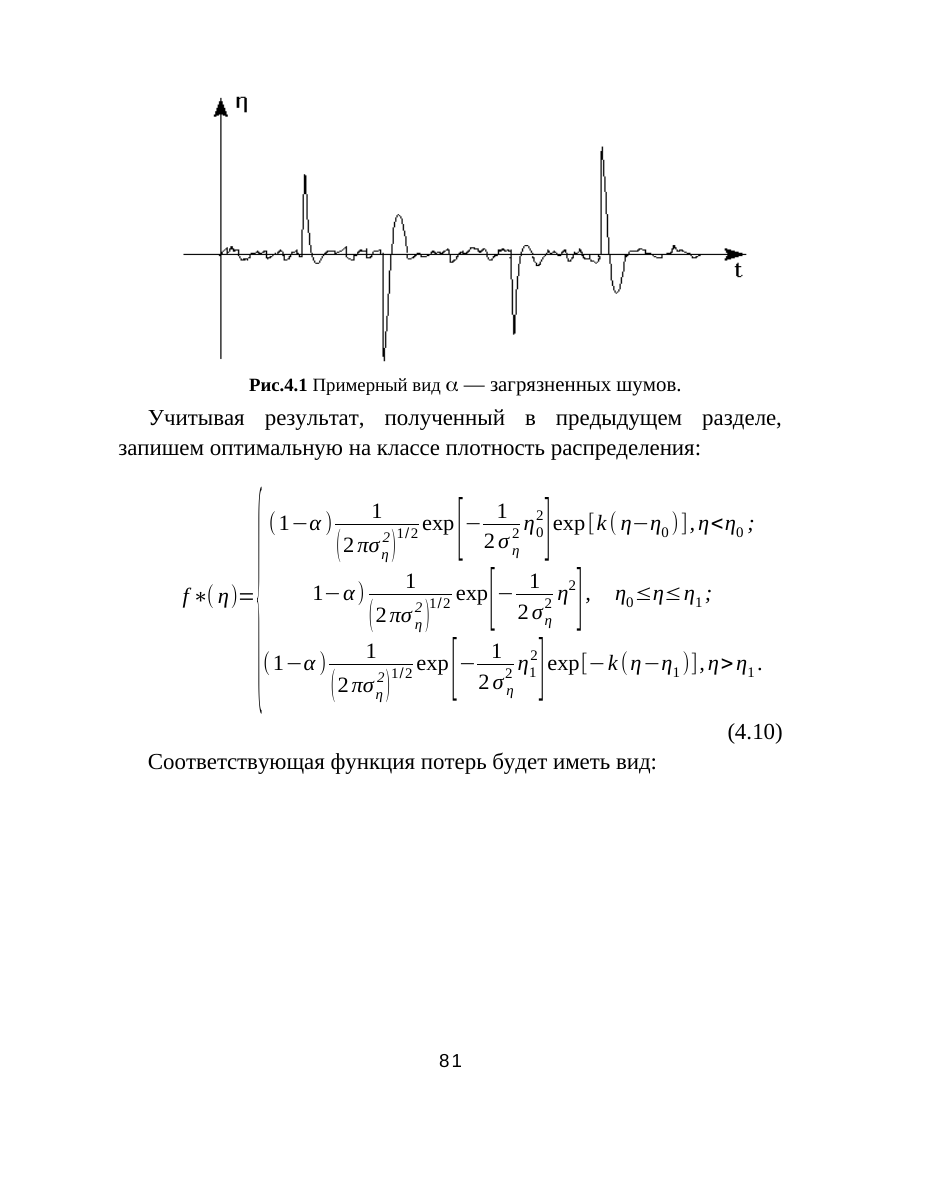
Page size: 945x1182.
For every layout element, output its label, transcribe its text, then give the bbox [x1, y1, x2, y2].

text Рис.4.1 Примерный вид  — загрязненных шумов. [148, 372, 783, 396]
text (4.10) [112, 485, 783, 744]
picture [177, 88, 754, 369]
text Учитывая результат, полученный в предыдущем разделе, запишем оптимальную на классе плотность распределения: [118, 404, 783, 460]
text Соответствующая функция потерь будет иметь вид: [118, 748, 783, 775]
